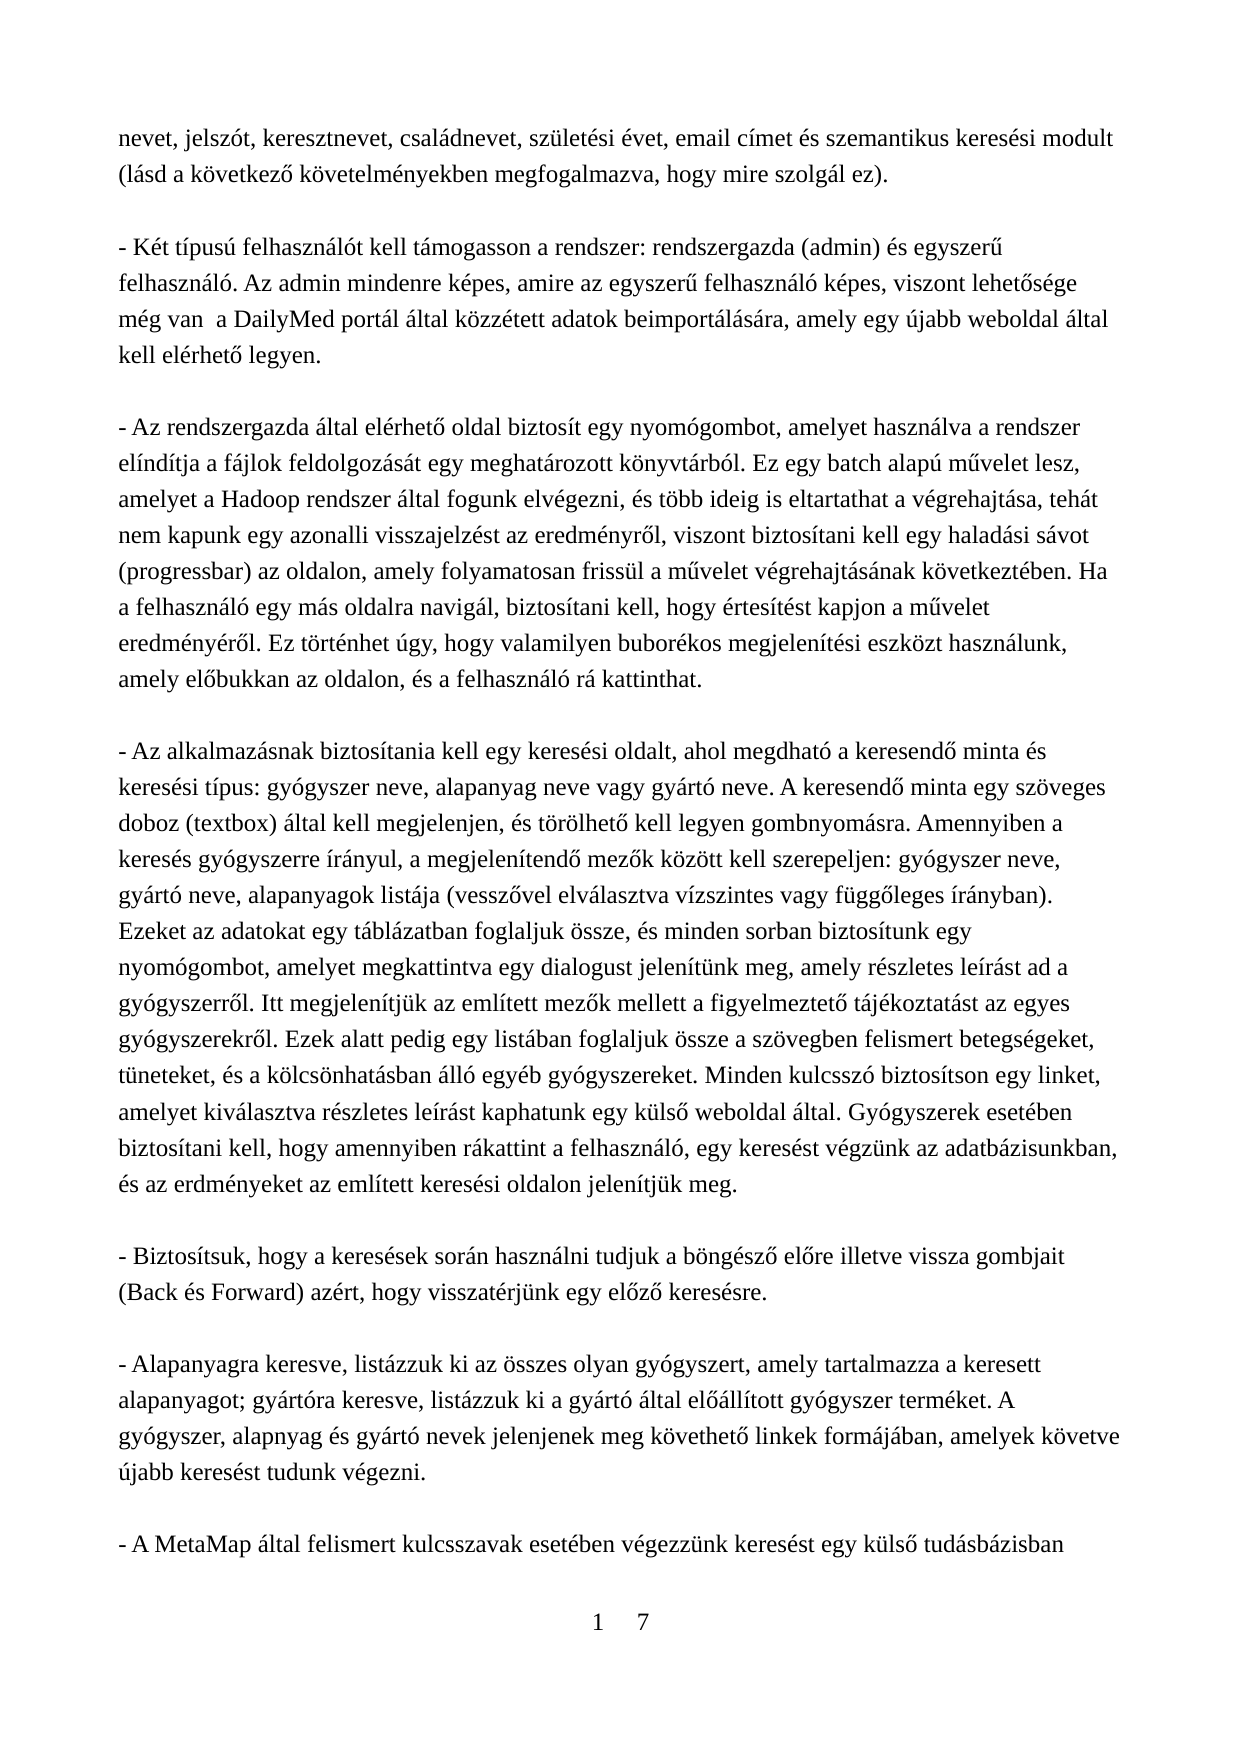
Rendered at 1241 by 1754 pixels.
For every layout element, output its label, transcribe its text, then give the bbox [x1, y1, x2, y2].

subtitle - Két típusú felhasználót kell támogasson a rendszer: rendszergazda (admin) és egyszerű felhasználó. Az admin mindenre képes, amire az egyszerű felhasználó képes, viszont lehetősége még van a DailyMed portál által közzétett adatok beimportálására, amely egy újabb weboldal által kell elérhető legyen. [118, 226, 1122, 370]
subtitle - Alapanyagra keresve, listázzuk ki az összes olyan gyógyszert, amely tartalmazza a keresett alapanyagot; gyártóra keresve, listázzuk ki a gyártó által előállított gyógyszer terméket. A gyógyszer, alapnyag és gyártó nevek jelenjenek meg követhető linkek formájában, amelyek követve újabb keresést tudunk végezni. [118, 1343, 1122, 1488]
subtitle - A MetaMap által felismert kulcsszavak esetében végezzünk keresést egy külső tudásbázisban [118, 1524, 1122, 1560]
subtitle - Az rendszergazda által elérhető oldal biztosít egy nyomógombot, amelyet használva a rendszer elíndítja a fájlok feldolgozását egy meghatározott könyvtárból. Ez egy batch alapú művelet lesz, amelyet a Hadoop rendszer által fogunk elvégezni, és több ideig is eltartathat a végrehajtása, tehát nem kapunk egy azonalli visszajelzést az eredményről, viszont biztosítani kell egy haladási sávot (progressbar) az oldalon, amely folyamatosan frissül a művelet végrehajtásának következtében. Ha a felhasználó egy más oldalra navigál, biztosítani kell, hogy értesítést kapjon a művelet eredményéről. Ez történhet úgy, hogy valamilyen buborékos megjelenítési eszközt használunk, amely előbukkan az oldalon, és a felhasználó rá kattinthat. [118, 406, 1122, 695]
subtitle - Az alkalmazásnak biztosítania kell egy keresési oldalt, ahol megdható a keresendő minta és keresési típus: gyógyszer neve, alapanyag neve vagy gyártó neve. A keresendő minta egy szöveges doboz (textbox) által kell megjelenjen, és törölhető kell legyen gombnyomásra. Amennyiben a keresés gyógyszerre írányul, a megjelenítendő mezők között kell szerepeljen: gyógyszer neve, gyártó neve, alapanyagok listája (vesszővel elválasztva vízszintes vagy függőleges írányban). Ezeket az adatokat egy táblázatban foglaljuk össze, és minden sorban biztosítunk egy nyomógombot, amelyet megkattintva egy dialogust jelenítünk meg, amely részletes leírást ad a gyógyszerről. Itt megjelenítjük az említett mezők mellett a figyelmeztető tájékoztatást az egyes gyógyszerekről. Ezek alatt pedig egy listában foglaljuk össze a szövegben felismert betegségeket, tüneteket, és a kölcsönhatásban álló egyéb gyógyszereket. Minden kulcsszó biztosítson egy linket, amelyet kiválasztva részletes leírást kaphatunk egy külső weboldal által. Gyógyszerek esetében biztosítani kell, hogy amennyiben rákattint a felhasználó, egy keresést végzünk az adatbázisunkban, és az erdményeket az említett keresési oldalon jelenítjük meg. [118, 731, 1122, 1199]
subtitle nevet, jelszót, keresztnevet, családnevet, születési évet, email címet és szemantikus keresési modult (lásd a következő követelményekben megfogalmazva, hogy mire szolgál ez). [118, 118, 1122, 190]
subtitle - Biztosítsuk, hogy a keresések során használni tudjuk a böngésző előre illetve vissza gombjait (Back és Forward) azért, hogy visszatérjünk egy előző keresésre. [118, 1235, 1122, 1307]
